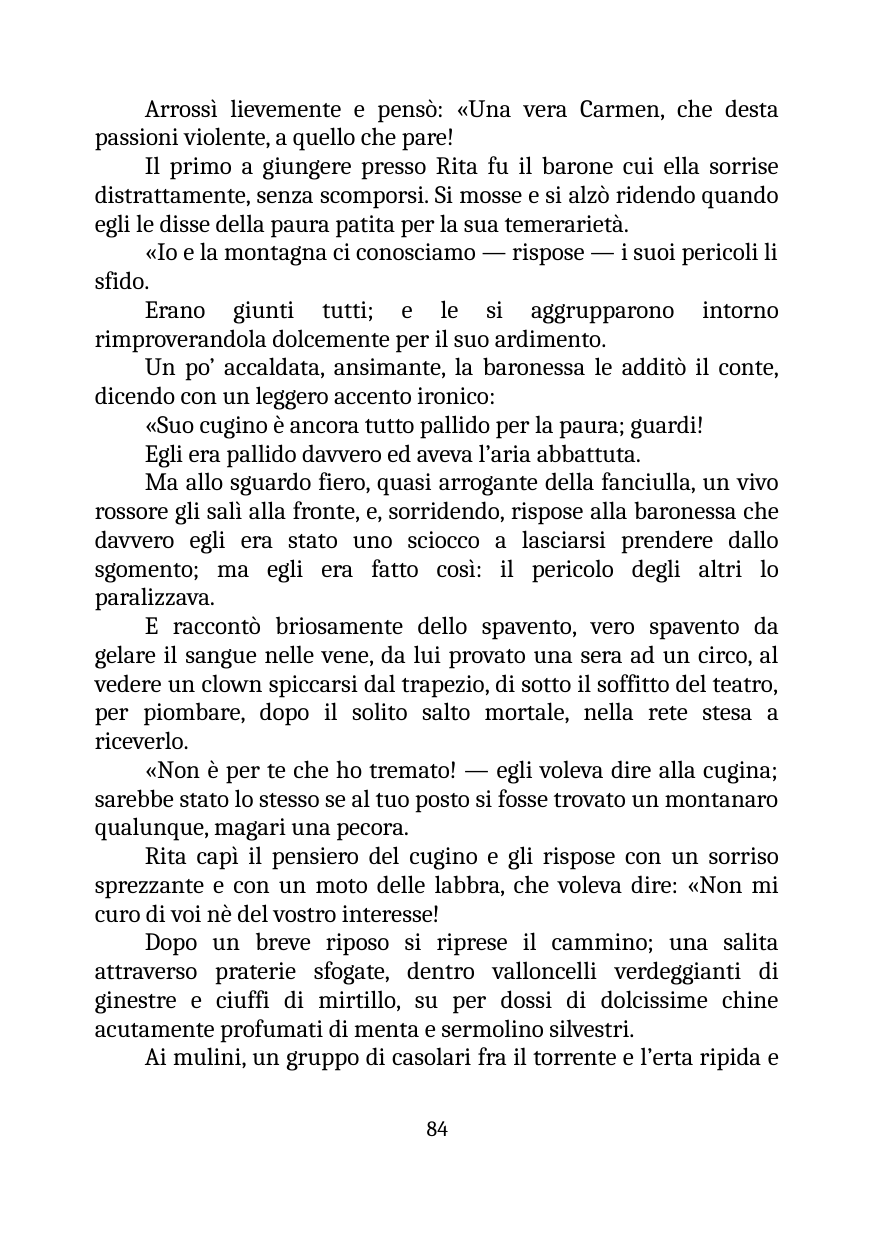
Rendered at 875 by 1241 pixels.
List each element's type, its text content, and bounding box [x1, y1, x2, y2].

text Erano giunti tutti; e le si aggrupparono intorno rimproverandola dolcemente per il suo ardimento. [94, 296, 779, 353]
text Il primo a giungere presso Rita fu il barone cui ella sorrise distrattamente, senza scomporsi. Si mosse e si alzò ridendo quando egli le disse della paura patita per la sua temerarietà. [94, 152, 779, 238]
text Rita capì il pensiero del cugino e gli rispose con un sorriso sprezzante e con un moto delle labbra, che voleva dire: «Non mi curo di voi nè del vostro interesse! [94, 842, 779, 928]
text Un po’ accaldata, ansimante, la baronessa le additò il conte, dicendo con un leggero accento ironico: [94, 353, 779, 411]
text Dopo un breve riposo si riprese il cammino; una salita attraverso praterie sfogate, dentro valloncelli verdeggianti di ginestre e ciuffi di mirtillo, su per dossi di dolcissime chine acutamente profumati di menta e sermolino silvestri. [94, 928, 779, 1043]
text «Non è per te che ho tremato! — egli voleva dire alla cugina; sarebbe stato lo stesso se al tuo posto si fosse trovato un montanaro qualunque, magari una pecora. [94, 756, 779, 842]
text Arrossì lievemente e pensò: «Una vera Carmen, che desta passioni violente, a quello che pare! [94, 94, 779, 152]
text E raccontò briosamente dello spavento, vero spavento da gelare il sangue nelle vene, da lui provato una sera ad un circo, al vedere un clown spiccarsi dal trapezio, di sotto il soffitto del teatro, per piombare, dopo il solito salto mortale, nella rete stesa a riceverlo. [94, 612, 779, 756]
text «Suo cugino è ancora tutto pallido per la paura; guardi! [94, 411, 779, 439]
text Ai mulini, un gruppo di casolari fra il torrente e l’erta ripida e [94, 1043, 779, 1072]
text Ma allo sguardo fiero, quasi arrogante della fanciulla, un vivo rossore gli salì alla fronte, e, sorridendo, rispose alla baronessa che davvero egli era stato uno sciocco a lasciarsi prendere dallo sgomento; ma egli era fatto così: il pericolo degli altri lo paralizzava. [94, 468, 779, 612]
text Egli era pallido davvero ed aveva l’aria abbattuta. [94, 439, 779, 468]
text «Io e la montagna ci conosciamo — rispose — i suoi pericoli li sfido. [94, 238, 779, 296]
